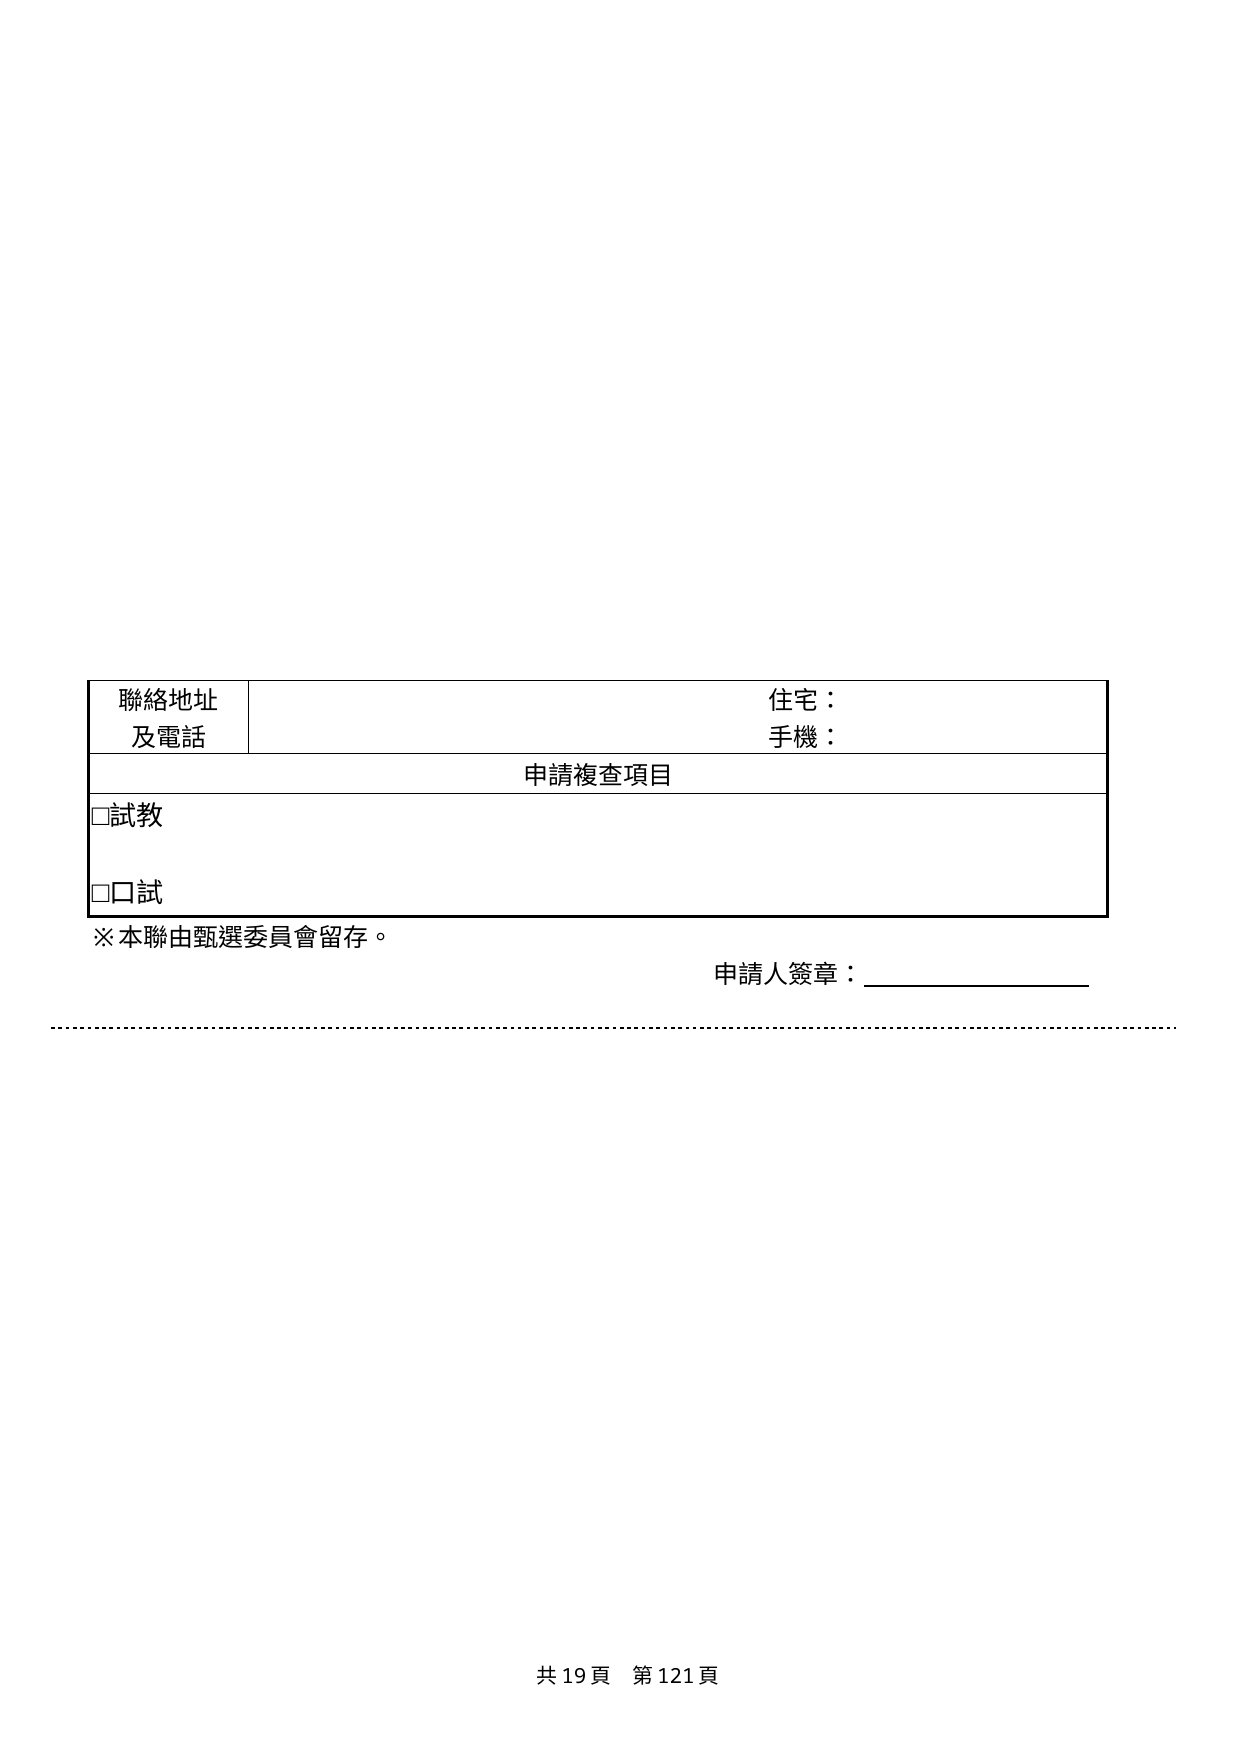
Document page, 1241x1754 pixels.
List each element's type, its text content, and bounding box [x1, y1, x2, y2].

text ※本聯由甄選委員會留存。 [89, 918, 1167, 954]
table_cell 聯絡地址 及電話 [90, 681, 248, 753]
text 申請人簽章： [714, 954, 1167, 990]
table_cell 申請複查項目 [90, 754, 1106, 793]
table_cell [249, 681, 765, 753]
table_cell □試教 □口試 [90, 794, 1106, 915]
table_cell 住宅： 手機： [765, 681, 1106, 753]
